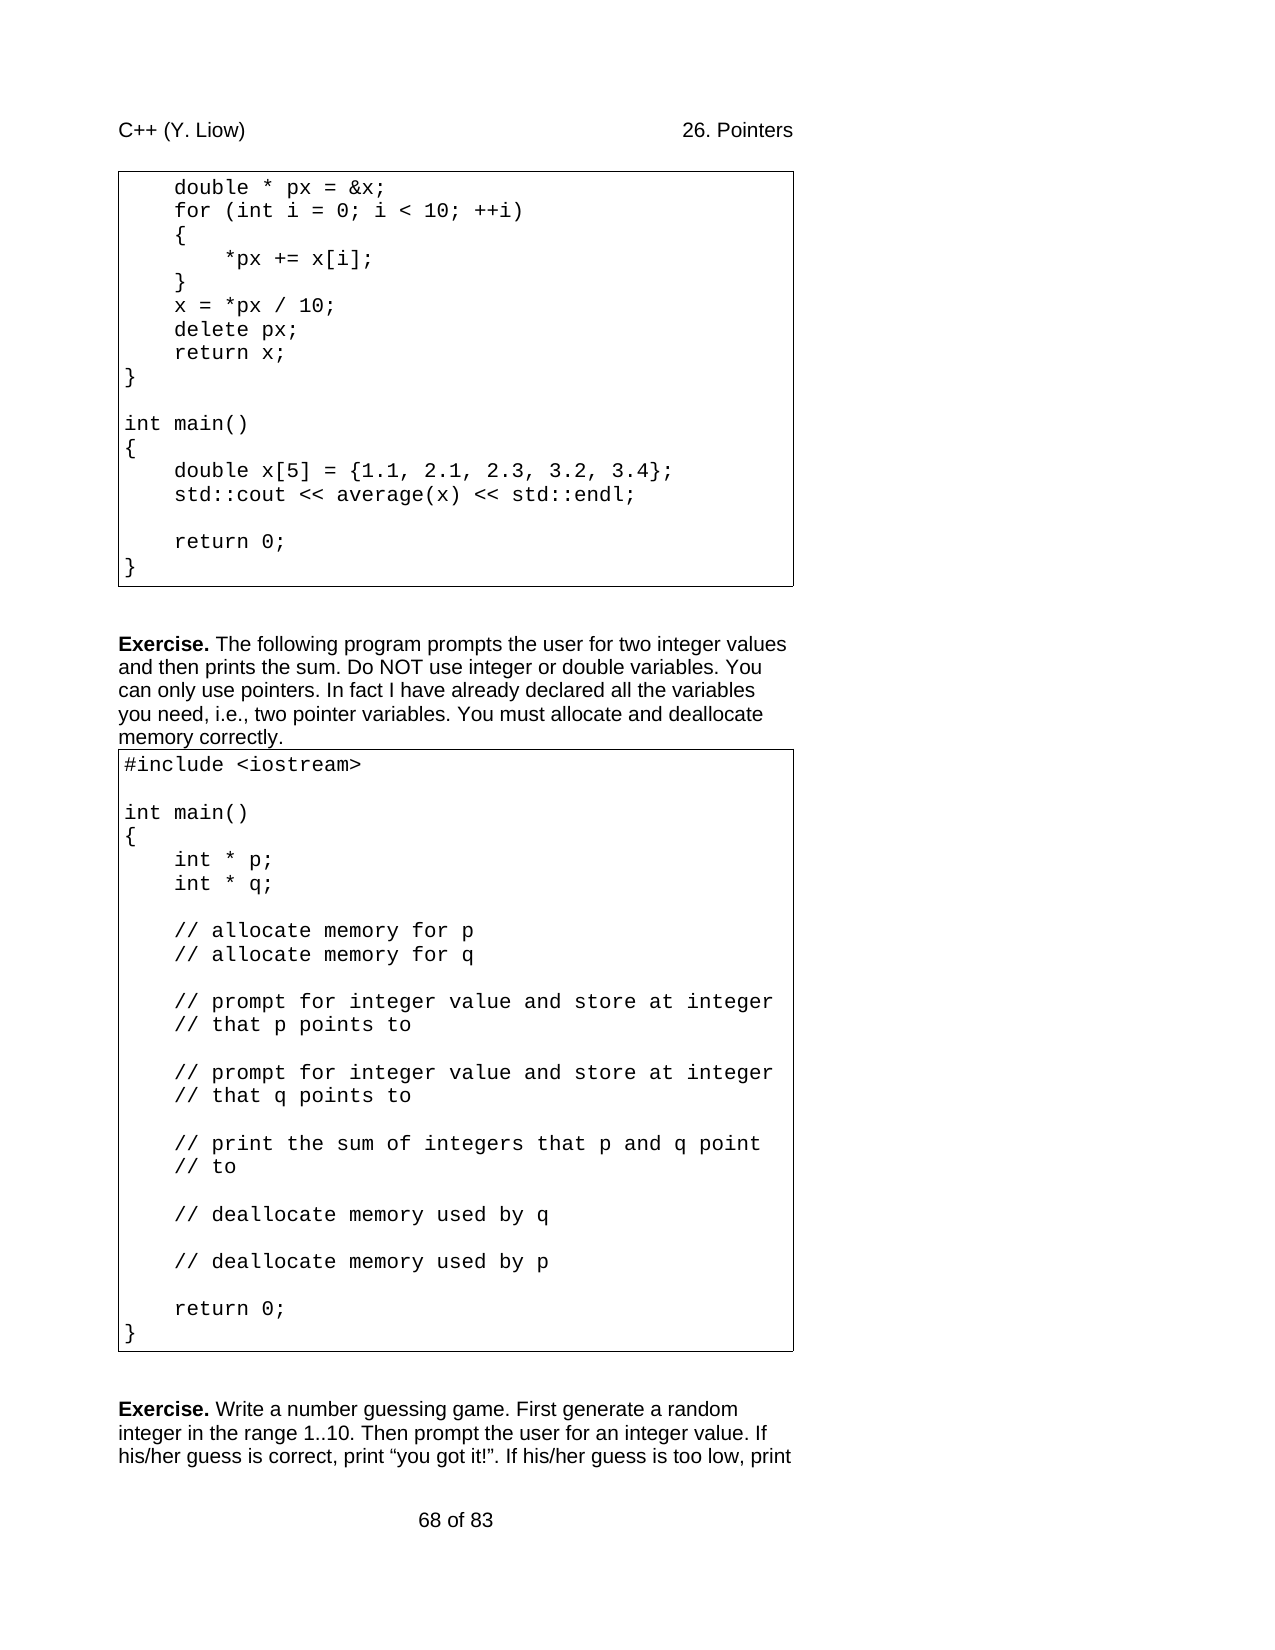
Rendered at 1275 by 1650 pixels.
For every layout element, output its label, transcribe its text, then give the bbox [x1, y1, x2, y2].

table_header double * px = &x; for (int i = 0; i < 10; ++i) { *px += x[i]; } x = *px / 10; delete px; return x; } int main() { double x[5] = {1.1, 2.1, 2.3, 3.2, 3.4}; std::cout << average(x) << std::endl; return 0; } [119, 172, 793, 586]
text Exercise. Write a number guessing game. First generate a random integer in the range 1..10. Then prompt the user for an integer value. If his/her guess is correct, print “you got it!”. If his/her guess is too low, print [118, 1398, 793, 1467]
text Exercise. The following program prompts the user for two integer values and then prints the sum. Do NOT use integer or double variables. You can only use pointers. In fact I have already declared all the variables you need, i.e., two pointer variables. You must allocate and deallocate memory correctly. [118, 632, 793, 748]
table_header #include <iostream> int main() { int * p; int * q; // allocate memory for p // allocate memory for q // prompt for integer value and store at integer // that p points to // prompt for integer value and store at integer // that q points to // print the sum of integers that p and q point // to // deallocate memory used by q // deallocate memory used by p return 0; } [119, 750, 793, 1351]
